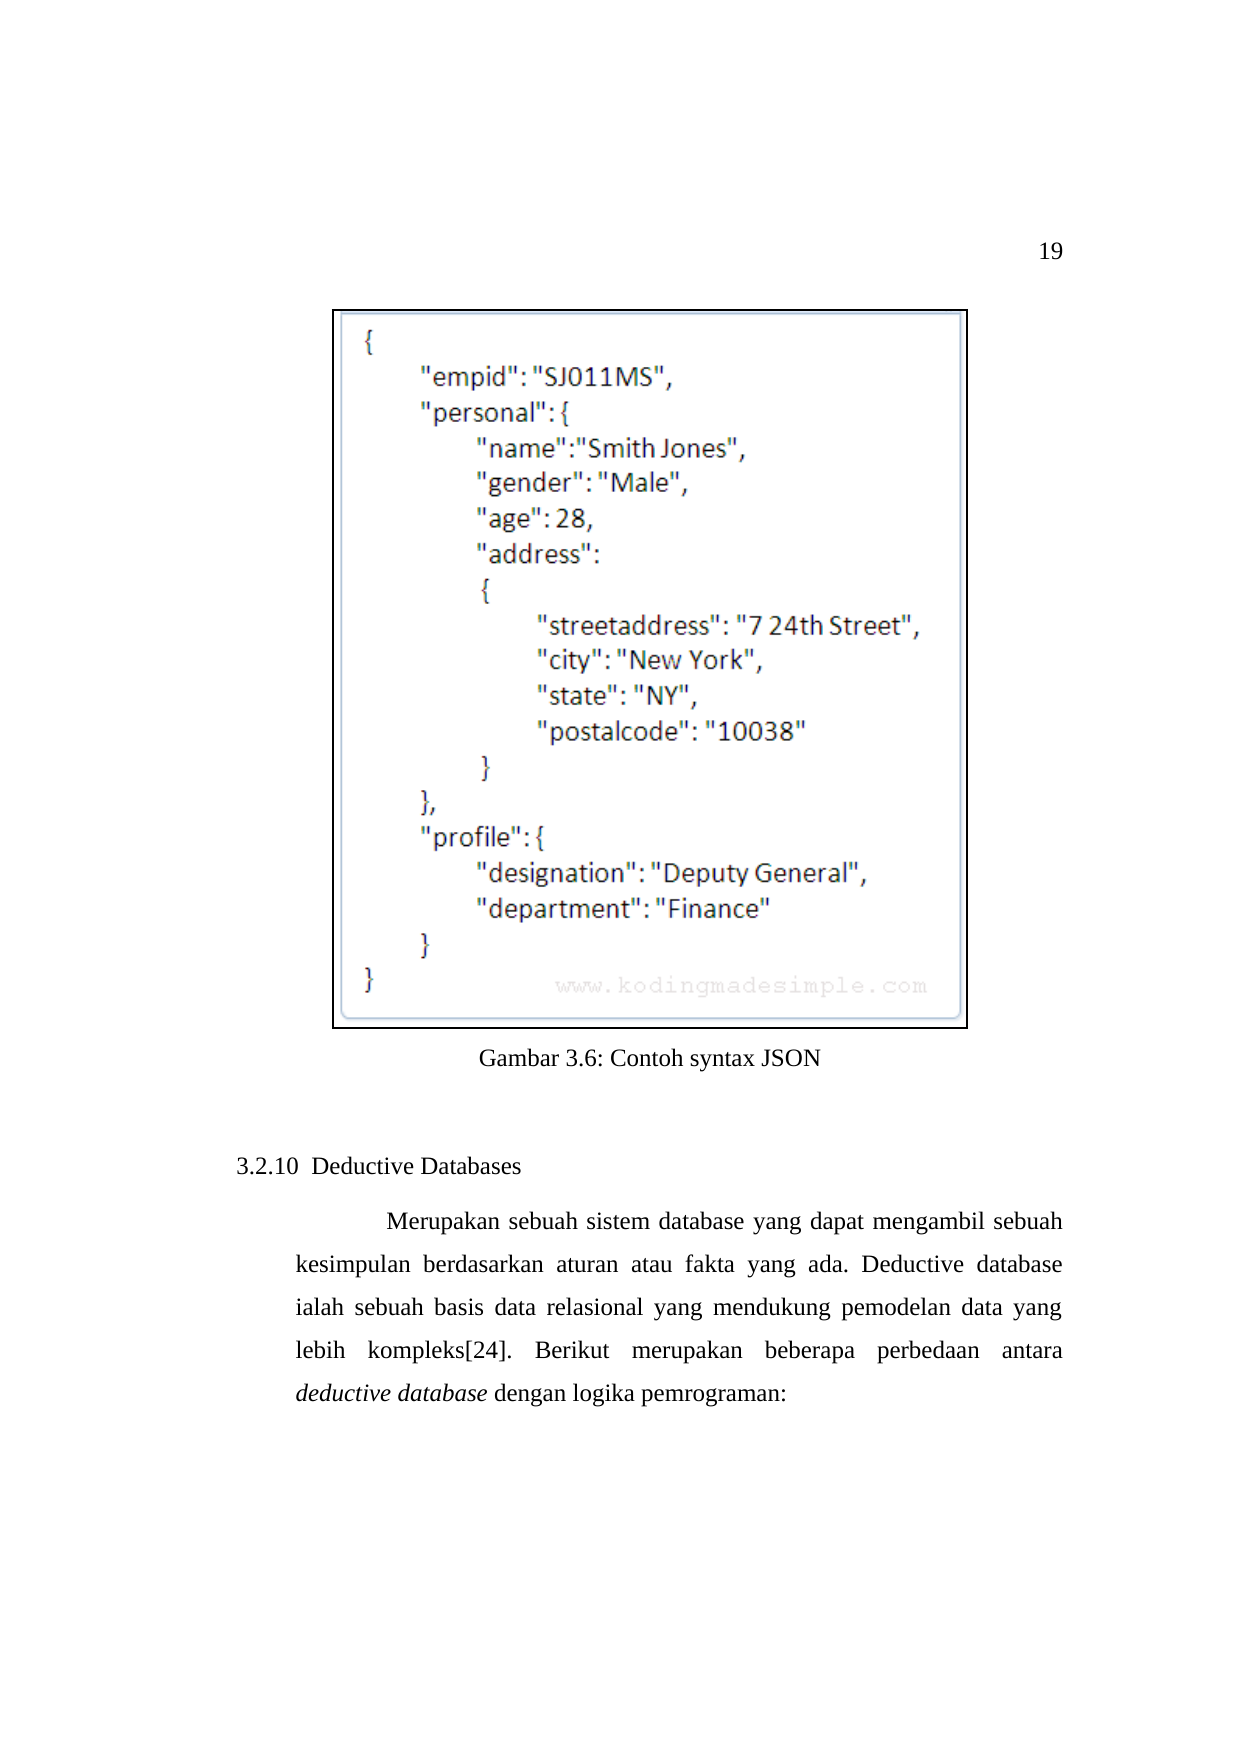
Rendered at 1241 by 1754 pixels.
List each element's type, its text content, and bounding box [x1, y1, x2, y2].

text Gambar 2.6: Contoh syntax JSON [332, 1029, 968, 1072]
subtitle Deductive Databases [236, 1151, 1063, 1179]
text Merupakan sebuah sistem database yang dapat mengambil sebuah kesimpulan berdasarkan aturan atau fakta yang ada. Deductive database ialah sebuah basis data relasional yang mendukung pemodelan data yang lebih kompleks[24]. Berikut merupakan beberapa perbedaan antara deductive database dengan logika pemrograman: [295, 1206, 1063, 1407]
picture [334, 311, 966, 1027]
